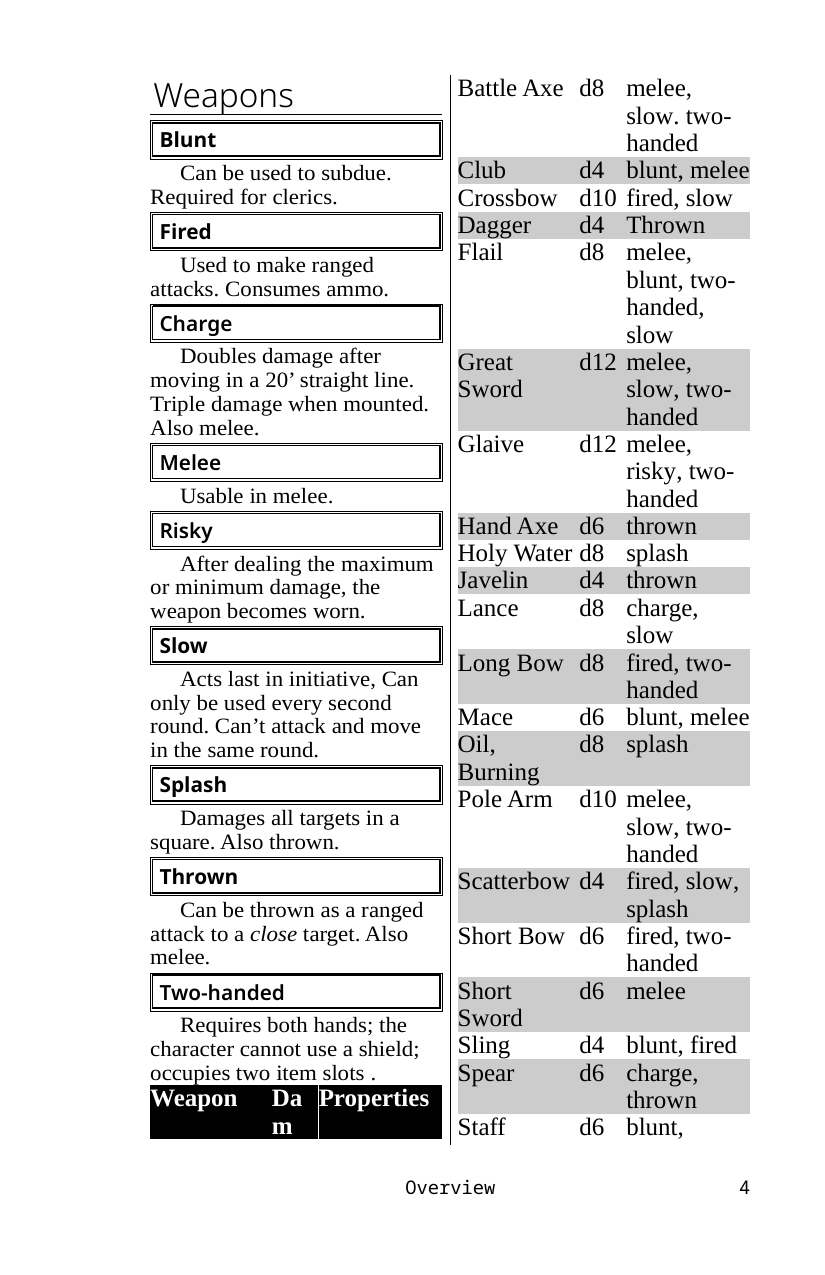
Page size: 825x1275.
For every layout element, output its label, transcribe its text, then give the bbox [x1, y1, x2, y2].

table_cell fired, two-handed [626, 923, 750, 977]
table_cell Staff [458, 1114, 579, 1141]
table_cell Crossbow [458, 184, 579, 212]
table_cell Glaive [458, 431, 579, 513]
table_cell melee [626, 977, 750, 1032]
table_cell Short Bow [458, 923, 579, 977]
table_cell Thrown [626, 212, 750, 239]
table_cell d10 [579, 184, 626, 212]
table_cell d6 [579, 923, 626, 977]
table_cell d4 [579, 1032, 626, 1059]
table_cell fired, slow [626, 184, 750, 212]
table_cell splash [626, 731, 750, 786]
table_cell melee, slow. two-handed [626, 75, 750, 157]
table_cell d4 [579, 567, 626, 594]
text Can be thrown as a ranged attack to a close target. Also melee. [150, 898, 442, 969]
table_cell blunt, melee [626, 704, 750, 731]
table_cell Short Sword [458, 977, 579, 1032]
table_cell d8 [579, 239, 626, 348]
table_cell Oil, Burning [458, 731, 579, 786]
table_cell fired, two-handed [626, 649, 750, 704]
table_cell Long Bow [458, 649, 579, 704]
table_cell d6 [579, 704, 626, 731]
table_cell thrown [626, 567, 750, 594]
table_cell fired, slow, splash [626, 868, 750, 923]
text Can be used to subdue. Required for clerics. [150, 162, 442, 209]
table_cell Dagger [458, 212, 579, 239]
table_cell blunt, fired [626, 1032, 750, 1059]
table_cell d8 [579, 731, 626, 786]
table_cell d6 [579, 1059, 626, 1114]
table_cell d6 [579, 1114, 626, 1141]
table_cell Lance [458, 595, 579, 649]
table_cell d8 [579, 75, 626, 157]
text Used to make ranged attacks. Consumes ammo. [150, 253, 442, 301]
table_cell charge, slow [626, 595, 750, 649]
subtitle Weapons [150, 75, 442, 114]
table_cell charge, thrown [626, 1059, 750, 1114]
table_cell melee, risky, two-handed [626, 431, 750, 513]
table_header Properties [319, 1085, 442, 1139]
table_cell thrown [626, 513, 750, 540]
text After dealing the maximum or minimum damage, the weapon becomes worn. [150, 552, 442, 623]
table_cell Battle Axe [458, 75, 579, 157]
table_cell d4 [579, 157, 626, 184]
table_cell Club [458, 157, 579, 184]
table_cell splash [626, 540, 750, 567]
table_cell Javelin [458, 567, 579, 594]
table_cell blunt, [626, 1114, 750, 1141]
table_cell Flail [458, 239, 579, 348]
table_cell Sling [458, 1032, 579, 1059]
table_cell melee, slow, two-handed [626, 349, 750, 431]
table_cell d12 [579, 349, 626, 431]
table_cell d4 [579, 868, 626, 923]
text Requires both hands; the character cannot use a shield; occupies two item slots . [150, 1014, 442, 1085]
text Acts last in initiative, Can only be used every second round. Can’t attack and move in the same round. [150, 667, 442, 762]
table_cell Great Sword [458, 349, 579, 431]
table_cell d8 [579, 540, 626, 567]
table_cell d6 [579, 977, 626, 1032]
text Usable in melee. [150, 484, 442, 508]
table_cell d12 [579, 431, 626, 513]
subtitle charge [153, 307, 439, 339]
table_cell melee, blunt, two-handed, slow [626, 239, 750, 348]
table_cell d10 [579, 786, 626, 868]
table_header Dam [272, 1085, 318, 1139]
text Damages all targets in a square. Also thrown. [150, 807, 442, 854]
table_cell Mace [458, 704, 579, 731]
subtitle two-handed [153, 976, 439, 1007]
table_cell d8 [579, 595, 626, 649]
text Doubles damage after moving in a 20’ straight line. Triple damage when mounted. Also melee. [150, 345, 442, 440]
table_cell d8 [579, 649, 626, 704]
table_cell Hand Axe [458, 513, 579, 540]
table_cell melee, slow, two-handed [626, 786, 750, 868]
table_cell Pole Arm [458, 786, 579, 868]
table_cell Scatterbow [458, 868, 579, 923]
table_cell blunt, melee [626, 157, 750, 184]
table_cell d4 [579, 212, 626, 239]
table_cell Holy Water [458, 540, 579, 567]
table_cell d6 [579, 513, 626, 540]
table_header Weapon [150, 1085, 272, 1139]
table_cell Spear [458, 1059, 579, 1114]
